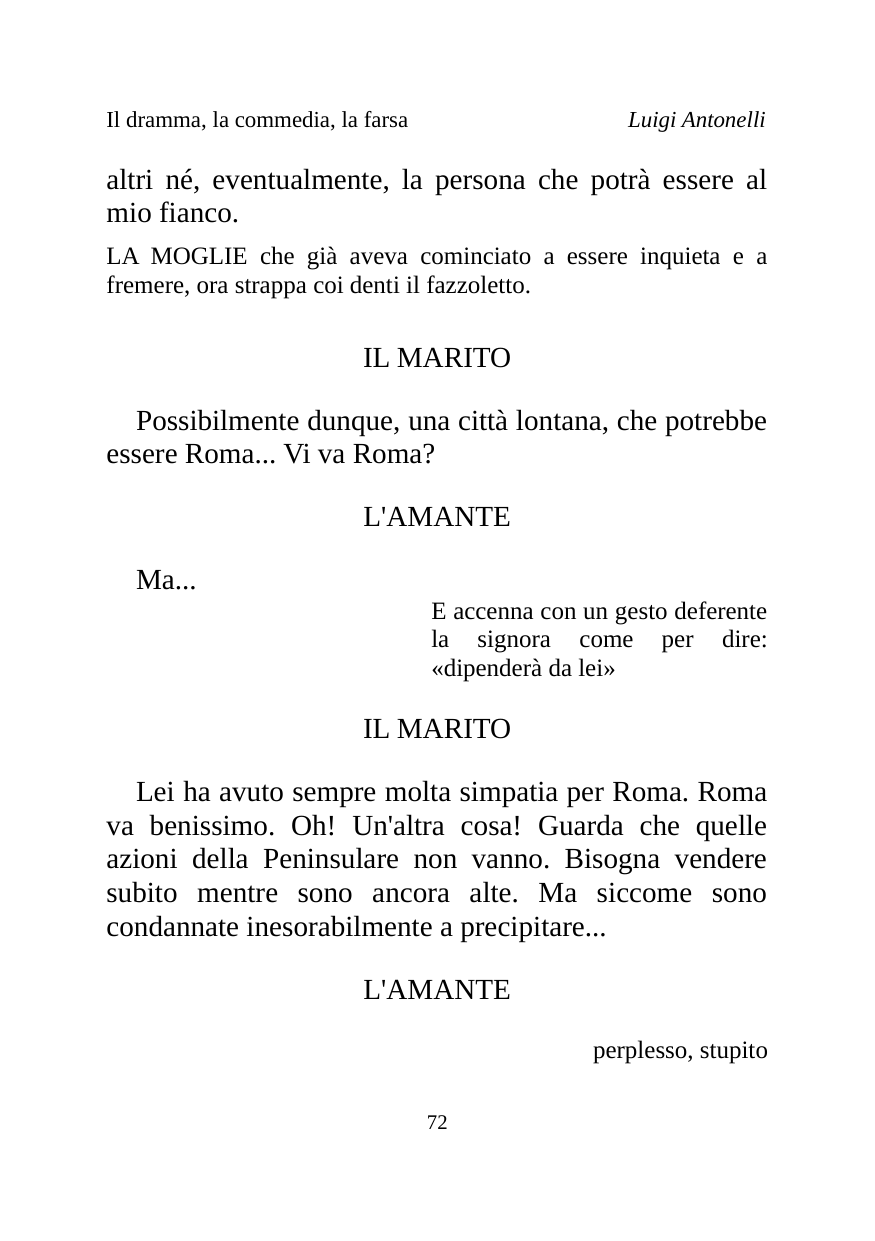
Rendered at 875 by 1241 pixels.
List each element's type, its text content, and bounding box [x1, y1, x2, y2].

text L'AMANTE [106, 499, 768, 533]
text altri né, eventualmente, la persona che potrà essere al mio fianco. [106, 162, 768, 229]
text LA MOGLIE che già aveva cominciato a essere inquieta e a fremere, ora strappa coi denti il fazzoletto. [106, 241, 768, 298]
text L'AMANTE [106, 972, 768, 1005]
text E accenna con un gesto deferente la signora come per dire: «dipenderà da lei» [431, 596, 768, 682]
text Ma... [106, 562, 768, 596]
text perplesso, stupito [431, 1035, 768, 1063]
text Possibilmente dunque, una città lontana, che potrebbe essere Roma... Vi va Roma? [106, 403, 768, 470]
text IL MARITO [106, 712, 768, 745]
text IL MARITO [106, 340, 768, 373]
text Lei ha avuto sempre molta simpatia per Roma. Roma va benissimo. Oh! Un'altra cosa! Guarda che quelle azioni della Peninsulare non vanno. Bisogna vendere subito mentre sono ancora alte. Ma siccome sono condannate inesorabilmente a precipitare... [106, 774, 768, 942]
